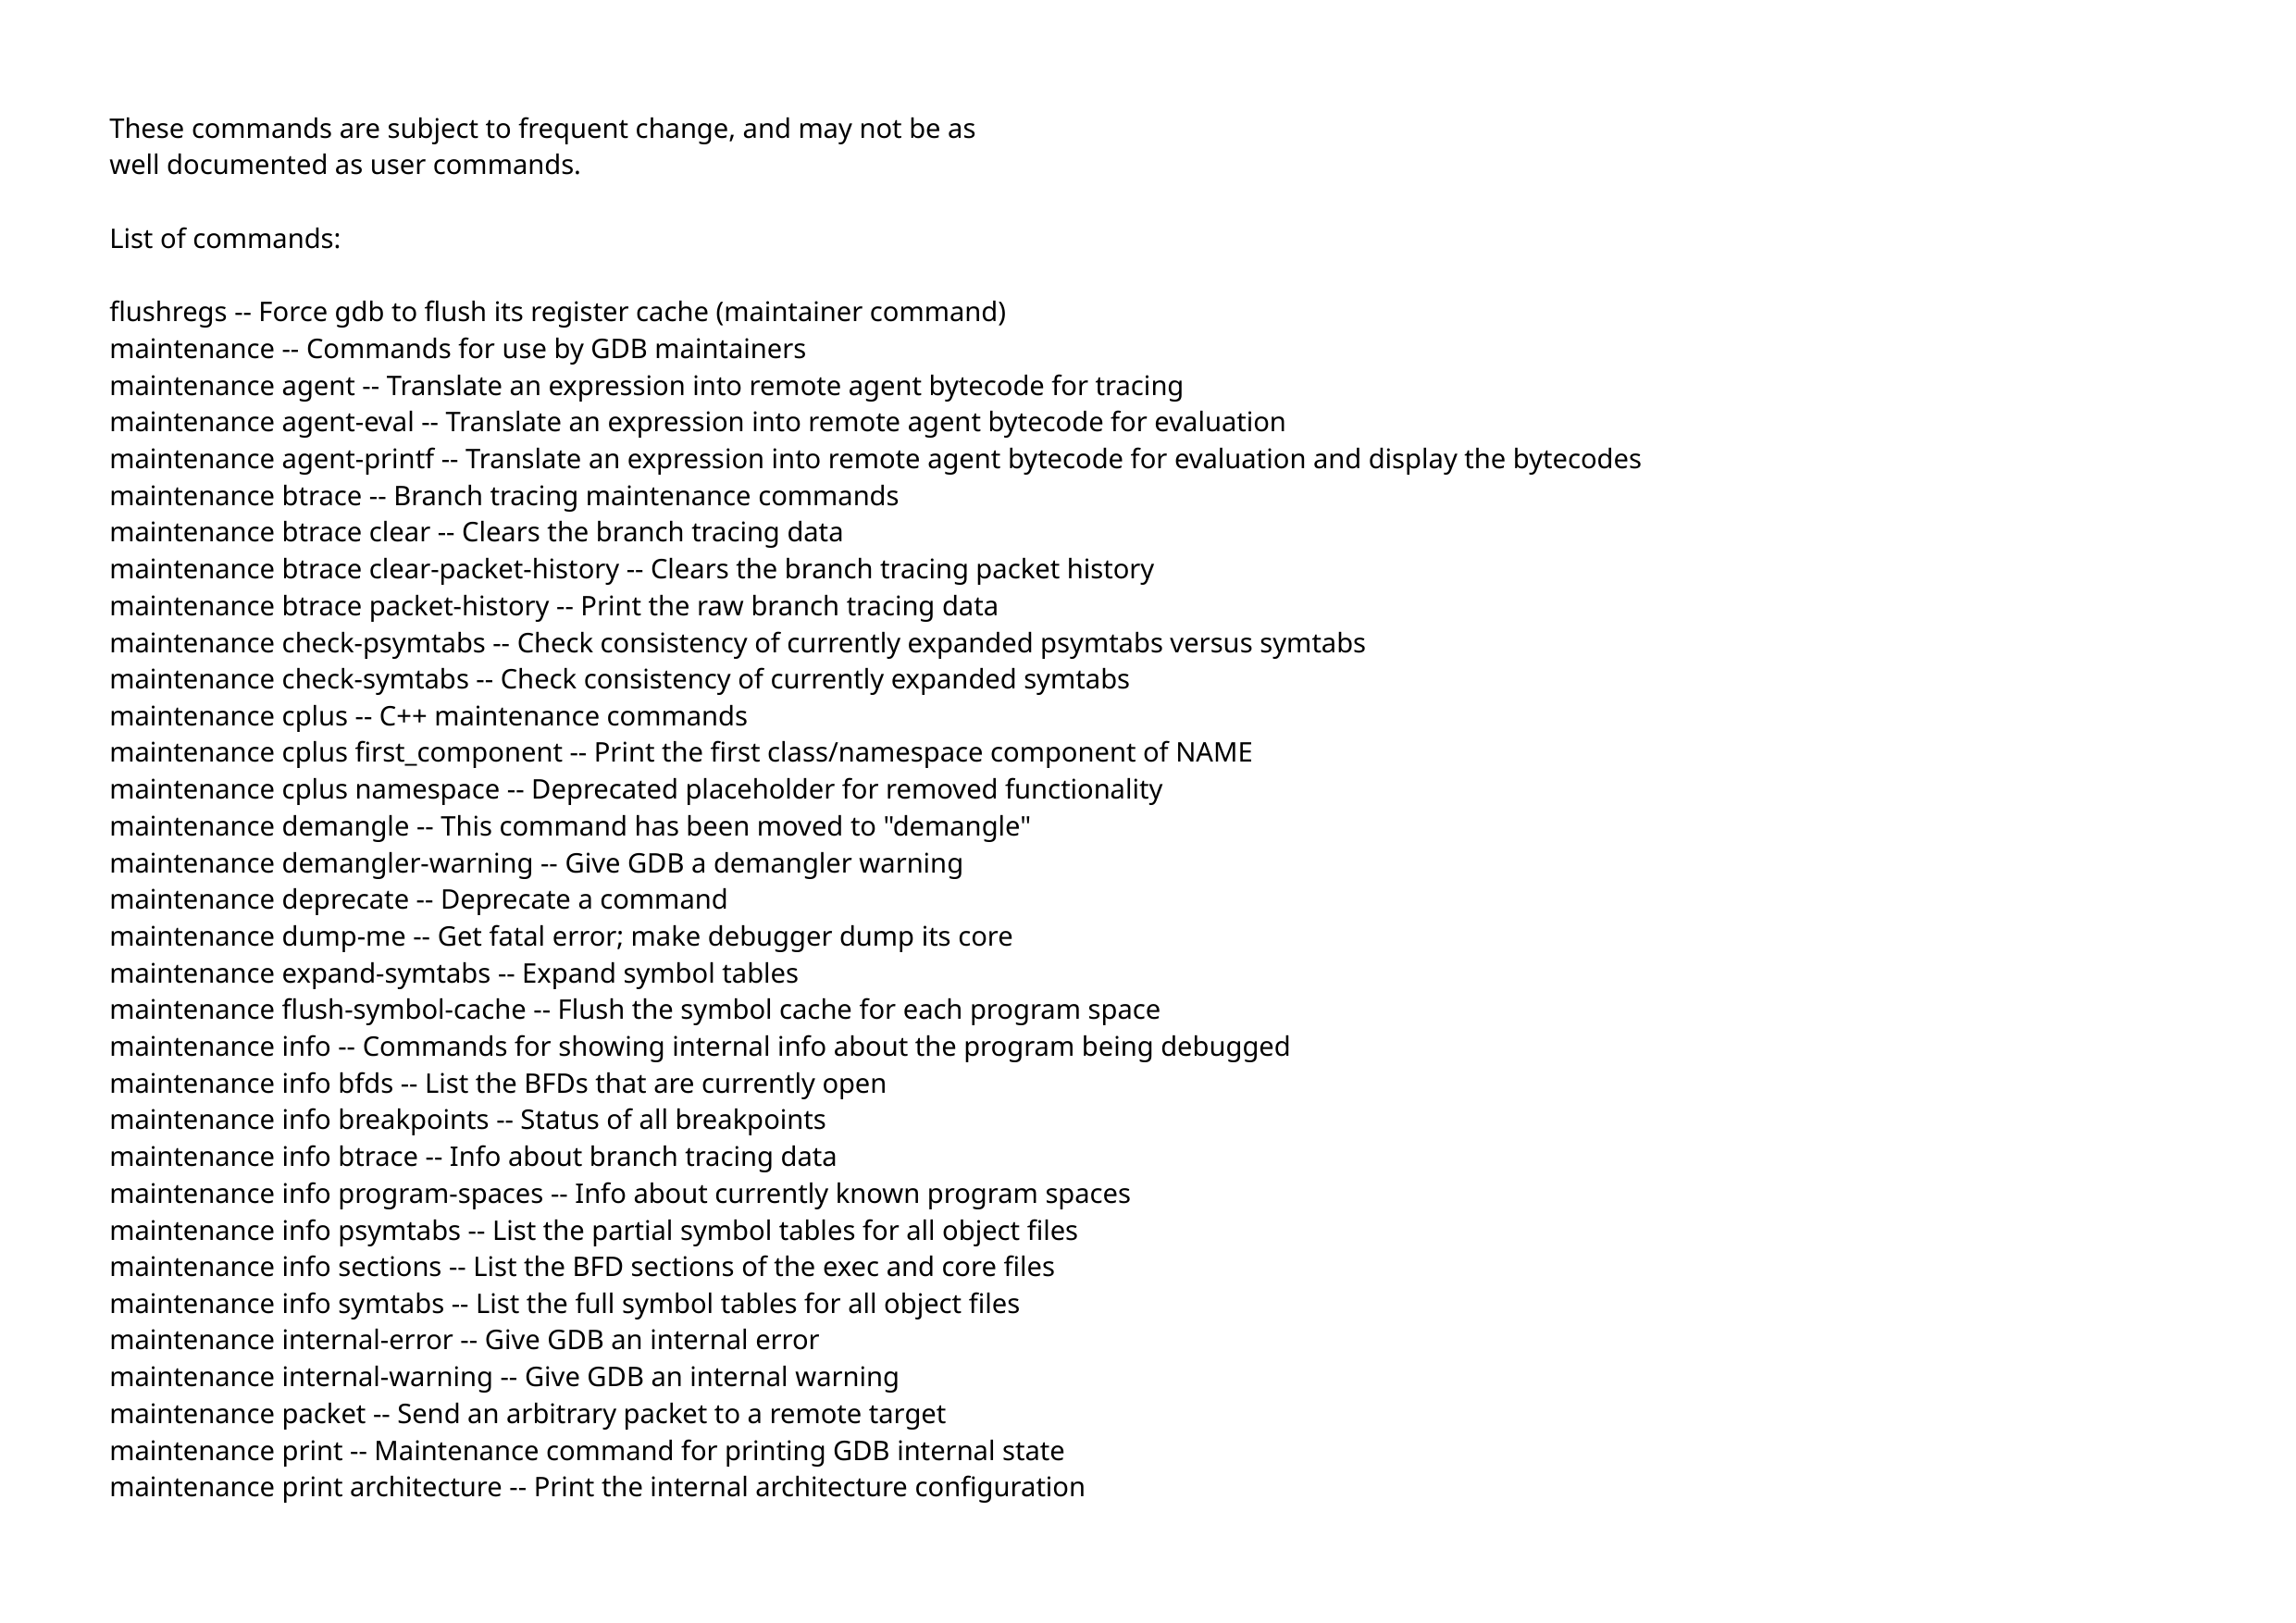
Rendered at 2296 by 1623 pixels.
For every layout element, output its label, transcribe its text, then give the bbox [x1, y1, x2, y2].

text These commands are subject to frequent change, and may not be as well documented as user commands. List of commands: flushregs -- Force gdb to flush its register cache (maintainer command) maintenance -- Commands for use by GDB maintainers maintenance agent -- Translate an expression into remote agent bytecode for tracing maintenance agent-eval -- Translate an expression into remote agent bytecode for evaluation maintenance agent-printf -- Translate an expression into remote agent bytecode for evaluation and display the bytecodes maintenance btrace -- Branch tracing maintenance commands maintenance btrace clear -- Clears the branch tracing data maintenance btrace clear-packet-history -- Clears the branch tracing packet history maintenance btrace packet-history -- Print the raw branch tracing data maintenance check-psymtabs -- Check consistency of currently expanded psymtabs versus symtabs maintenance check-symtabs -- Check consistency of currently expanded symtabs maintenance cplus -- C++ maintenance commands maintenance cplus first_component -- Print the first class/namespace component of NAME maintenance cplus namespace -- Deprecated placeholder for removed functionality maintenance demangle -- This command has been moved to "demangle" maintenance demangler-warning -- Give GDB a demangler warning maintenance deprecate -- Deprecate a command maintenance dump-me -- Get fatal error; make debugger dump its core maintenance expand-symtabs -- Expand symbol tables maintenance flush-symbol-cache -- Flush the symbol cache for each program space maintenance info -- Commands for showing internal info about the program being debugged maintenance info bfds -- List the BFDs that are currently open maintenance info breakpoints -- Status of all breakpoints maintenance info btrace -- Info about branch tracing data maintenance info program-spaces -- Info about currently known program spaces maintenance info psymtabs -- List the partial symbol tables for all object files maintenance info sections -- List the BFD sections of the exec and core files maintenance info symtabs -- List the full symbol tables for all object files maintenance internal-error -- Give GDB an internal error maintenance internal-warning -- Give GDB an internal warning maintenance packet -- Send an arbitrary packet to a remote target maintenance print -- Maintenance command for printing GDB internal state maintenance print architecture -- Print the internal architecture configuration [109, 109, 2186, 1505]
